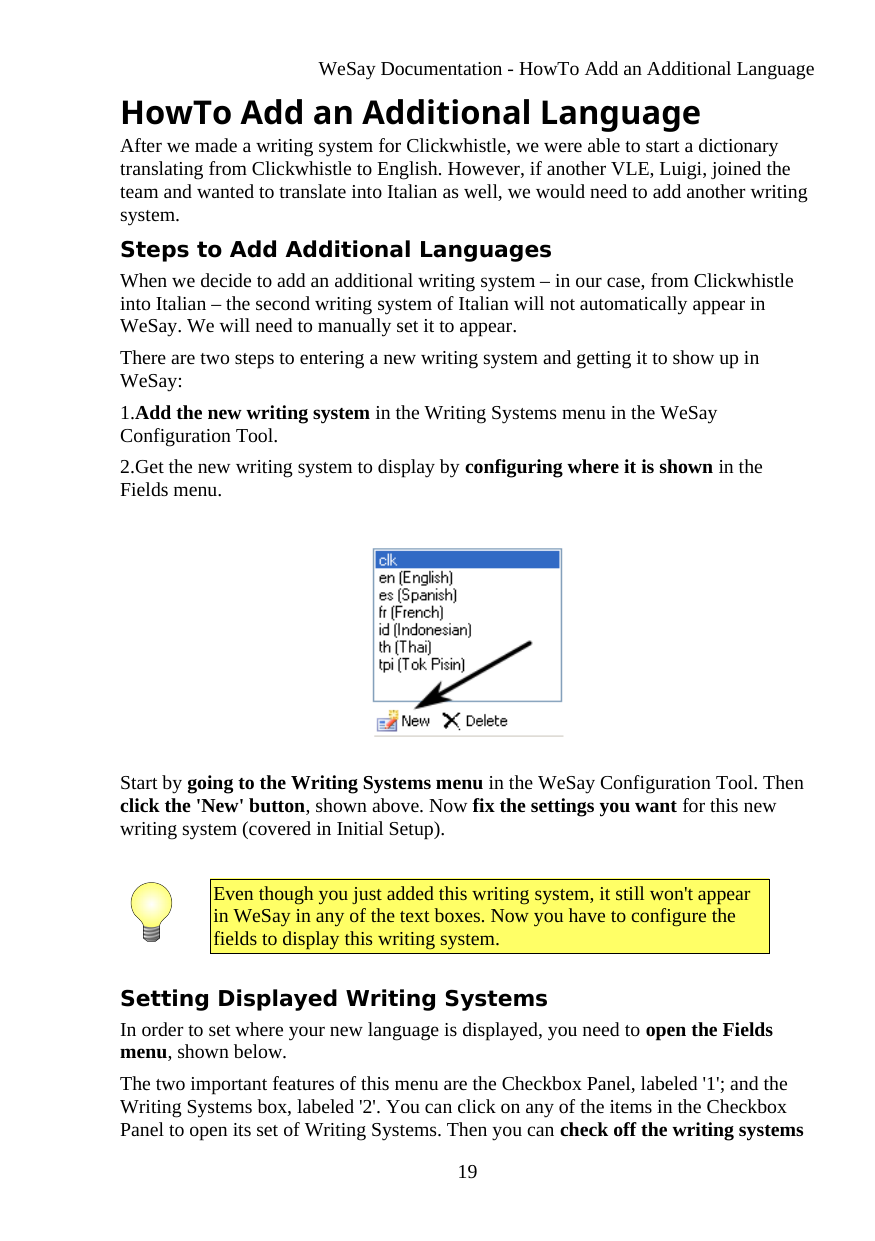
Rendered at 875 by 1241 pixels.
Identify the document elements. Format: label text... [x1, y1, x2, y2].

text Even though you just added this writing system, it still won't appear in WeSay in any of the text boxes. Now you have to configure the fields to display this writing system. [211, 880, 769, 953]
text Start by going to the Writing Systems menu in the WeSay Configuration Tool. Then click the 'New' button, shown above. Now fix the settings you want for this new writing system (covered in Initial Setup). [120, 510, 814, 839]
subtitle Setting Displayed Writing Systems [120, 986, 814, 1011]
text There are two steps to entering a new writing system and getting it to show up in WeSay: [120, 346, 814, 392]
text After we made a writing system for Clickwhistle, we were able to start a dictionary translating from Clickwhistle to English. However, if another VLE, Luigi, joined the team and wanted to translate into Italian as well, we would need to add another writing system. [120, 134, 814, 226]
list Add the new writing system in the Writing Systems menu in the WeSay Configuration Tool. [120, 401, 814, 446]
text The two important features of this menu are the Checkbox Panel, labeled '1'; and the Writing Systems box, labeled '2'. You can click on any of the items in the Checkbox Panel to open its set of Writing Systems. Then you can check off the writing systems [120, 1072, 814, 1141]
picture [366, 540, 569, 741]
picture [120, 881, 181, 942]
subtitle Steps to Add Additional Languages [120, 237, 814, 263]
subtitle HowTo Add an Additional Language [120, 90, 814, 134]
text When we decide to add an additional writing system – in our case, from Clickwhistle into Italian – the second writing system of Italian will not automatically appear in WeSay. We will need to manually set it to appear. [120, 269, 814, 337]
text In order to set where your new language is displayed, you need to open the Fields menu, shown below. [120, 1017, 814, 1063]
list Get the new writing system to display by configuring where it is shown in the Fields menu. [120, 455, 814, 501]
